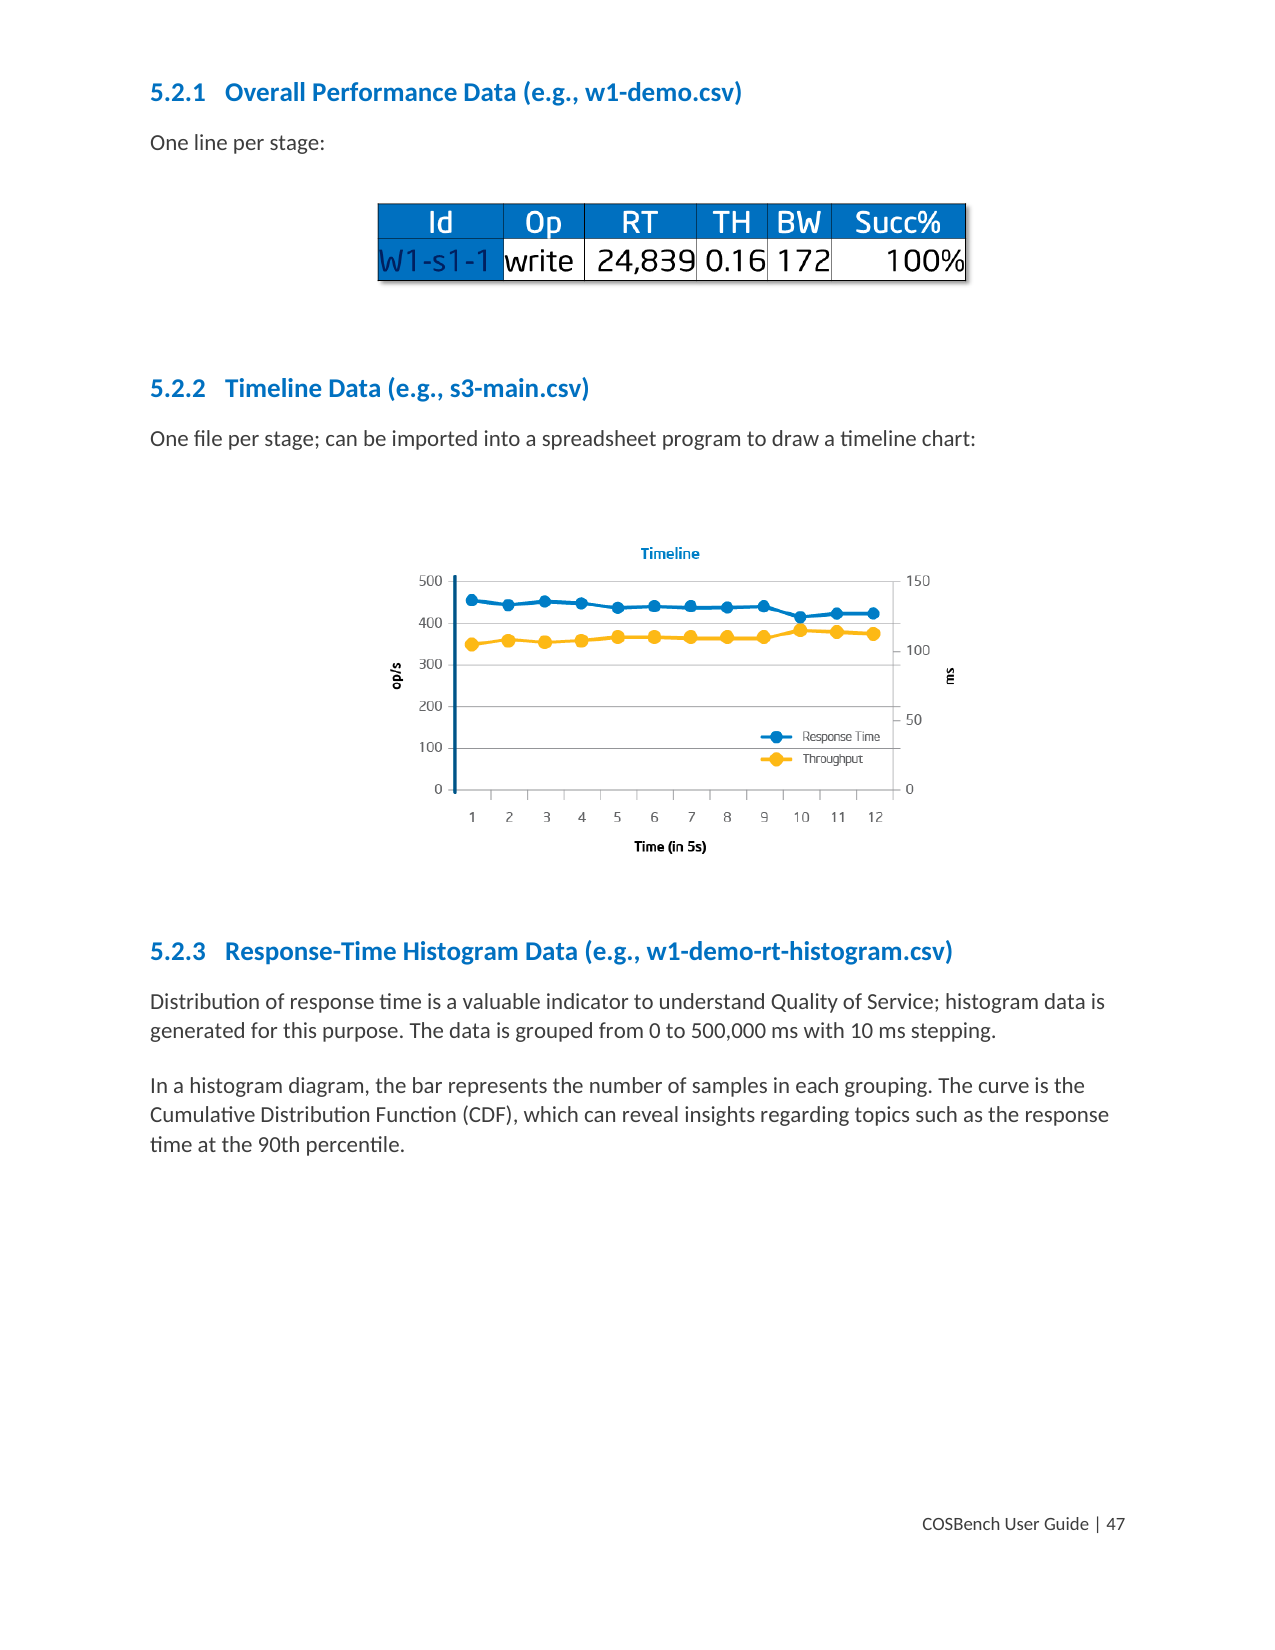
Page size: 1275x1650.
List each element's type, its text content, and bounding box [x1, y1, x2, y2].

text Distribution of response time is a valuable indicator to understand Quality of Service; histogram data is generated for this purpose. The data is grouped from 0 to 500,000 ms with 10 ms stepping. [150, 987, 1125, 1045]
subtitle Response-Time Histogram Data (e.g., w1-demo-rt-histogram.csv) [150, 934, 1125, 967]
subtitle Overall Performance Data (e.g., w1-demo.csv) [150, 75, 1125, 108]
text One line per stage: [150, 128, 1125, 156]
text One file per stage; can be imported into a spreadsheet program to draw a timeline chart: [150, 424, 1125, 452]
text In a histogram diagram, the bar represents the number of samples in each grouping. The curve is the Cumulative Distribution Function (CDF), which can reveal insights regarding topics such as the response time at the 90th percentile. [150, 1071, 1125, 1158]
subtitle Timeline Data (e.g., s3-main.csv) [150, 371, 1125, 404]
